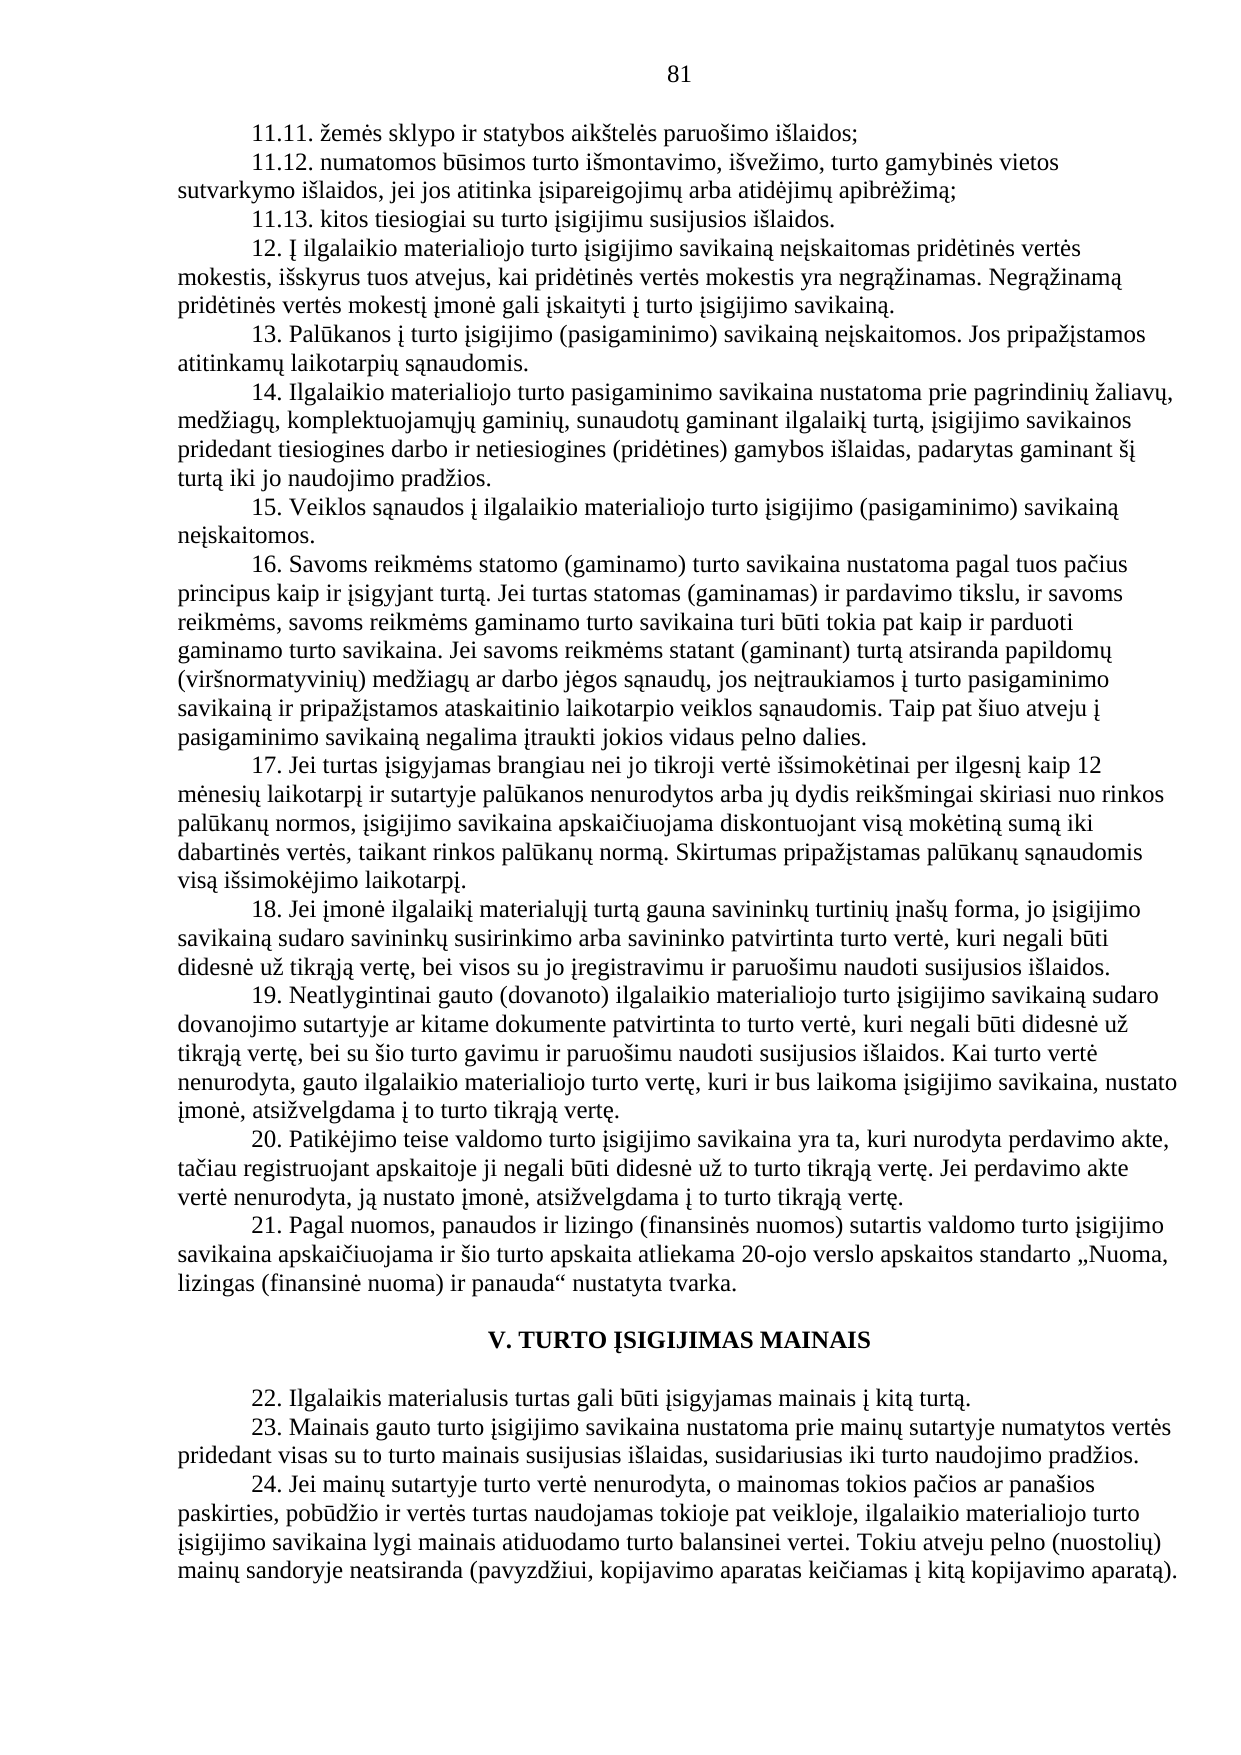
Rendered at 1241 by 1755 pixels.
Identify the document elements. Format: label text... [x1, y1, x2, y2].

text 11.13. kitos tiesiogiai su turto įsigijimu susijusios išlaidos. [177, 204, 1181, 233]
text 18. Jei įmonė ilgalaikį materialųjį turtą gauna savininkų turtinių įnašų forma, jo įsigijimo savikainą sudaro savininkų susirinkimo arba savininko patvirtinta turto vertė, kuri negali būti didesnė už tikrąją vertę, bei visos su jo įregistravimu ir paruošimu naudoti susijusios išlaidos. [177, 894, 1181, 981]
text 24. Jei mainų sutartyje turto vertė nenurodyta, o mainomas tokios pačios ar panašios paskirties, pobūdžio ir vertės turtas naudojamas tokioje pat veikloje, ilgalaikio materialiojo turto įsigijimo savikaina lygi mainais atiduodamo turto balansinei vertei. Tokiu atveju pelno (nuostolių) mainų sandoryje neatsiranda (pavyzdžiui, kopijavimo aparatas keičiamas į kitą kopijavimo aparatą). [177, 1469, 1181, 1584]
text 19. Neatlygintinai gauto (dovanoto) ilgalaikio materialiojo turto įsigijimo savikainą sudaro dovanojimo sutartyje ar kitame dokumente patvirtinta to turto vertė, kuri negali būti didesnė už tikrąją vertę, bei su šio turto gavimu ir paruošimu naudoti susijusios išlaidos. Kai turto vertė nenurodyta, gauto ilgalaikio materialiojo turto vertę, kuri ir bus laikoma įsigijimo savikaina, nustato įmonė, atsižvelgdama į to turto tikrąją vertę. [177, 981, 1181, 1124]
text 15. Veiklos sąnaudos į ilgalaikio materialiojo turto įsigijimo (pasigaminimo) savikainą neįskaitomos. [177, 492, 1181, 549]
text 21. Pagal nuomos, panaudos ir lizingo (finansinės nuomos) sutartis valdomo turto įsigijimo savikaina apskaičiuojama ir šio turto apskaita atliekama 20-ojo verslo apskaitos standarto „Nuoma, lizingas (finansinė nuoma) ir panauda“ nustatyta tvarka. [177, 1211, 1181, 1297]
text 23. Mainais gauto turto įsigijimo savikaina nustatoma prie mainų sutartyje numatytos vertės pridedant visas su to turto mainais susijusias išlaidas, susidariusias iki turto naudojimo pradžios. [177, 1412, 1181, 1469]
text 13. Palūkanos į turto įsigijimo (pasigaminimo) savikainą neįskaitomos. Jos pripažįstamos atitinkamų laikotarpių sąnaudomis. [177, 319, 1181, 377]
text V. TURTO ĮSIGIJIMAS MAINAIS [177, 1326, 1181, 1354]
text 11.12. numatomos būsimos turto išmontavimo, išvežimo, turto gamybinės vietos sutvarkymo išlaidos, jei jos atitinka įsipareigojimų arba atidėjimų apibrėžimą; [177, 147, 1181, 204]
text 20. Patikėjimo teise valdomo turto įsigijimo savikaina yra ta, kuri nurodyta perdavimo akte, tačiau registruojant apskaitoje ji negali būti didesnė už to turto tikrąją vertę. Jei perdavimo akte vertė nenurodyta, ją nustato įmonė, atsižvelgdama į to turto tikrąją vertę. [177, 1124, 1181, 1211]
text 17. Jei turtas įsigyjamas brangiau nei jo tikroji vertė išsimokėtinai per ilgesnį kaip 12 mėnesių laikotarpį ir sutartyje palūkanos nenurodytos arba jų dydis reikšmingai skiriasi nuo rinkos palūkanų normos, įsigijimo savikaina apskaičiuojama diskontuojant visą mokėtiną sumą iki dabartinės vertės, taikant rinkos palūkanų normą. Skirtumas pripažįstamas palūkanų sąnaudomis visą išsimokėjimo laikotarpį. [177, 751, 1181, 894]
text 16. Savoms reikmėms statomo (gaminamo) turto savikaina nustatoma pagal tuos pačius principus kaip ir įsigyjant turtą. Jei turtas statomas (gaminamas) ir pardavimo tikslu, ir savoms reikmėms, savoms reikmėms gaminamo turto savikaina turi būti tokia pat kaip ir parduoti gaminamo turto savikaina. Jei savoms reikmėms statant (gaminant) turtą atsiranda papildomų (viršnormatyvinių) medžiagų ar darbo jėgos sąnaudų, jos neįtraukiamos į turto pasigaminimo savikainą ir pripažįstamos ataskaitinio laikotarpio veiklos sąnaudomis. Taip pat šiuo atveju į pasigaminimo savikainą negalima įtraukti jokios vidaus pelno dalies. [177, 549, 1181, 751]
text 14. Ilgalaikio materialiojo turto pasigaminimo savikaina nustatoma prie pagrindinių žaliavų, medžiagų, komplektuojamųjų gaminių, sunaudotų gaminant ilgalaikį turtą, įsigijimo savikainos pridedant tiesiogines darbo ir netiesiogines (pridėtines) gamybos išlaidas, padarytas gaminant šį turtą iki jo naudojimo pradžios. [177, 377, 1181, 492]
text 11.11. žemės sklypo ir statybos aikštelės paruošimo išlaidos; [177, 118, 1181, 147]
text 12. Į ilgalaikio materialiojo turto įsigijimo savikainą neįskaitomas pridėtinės vertės mokestis, išskyrus tuos atvejus, kai pridėtinės vertės mokestis yra negrąžinamas. Negrąžinamą pridėtinės vertės mokestį įmonė gali įskaityti į turto įsigijimo savikainą. [177, 233, 1181, 319]
text 22. Ilgalaikis materialusis turtas gali būti įsigyjamas mainais į kitą turtą. [177, 1383, 1181, 1412]
